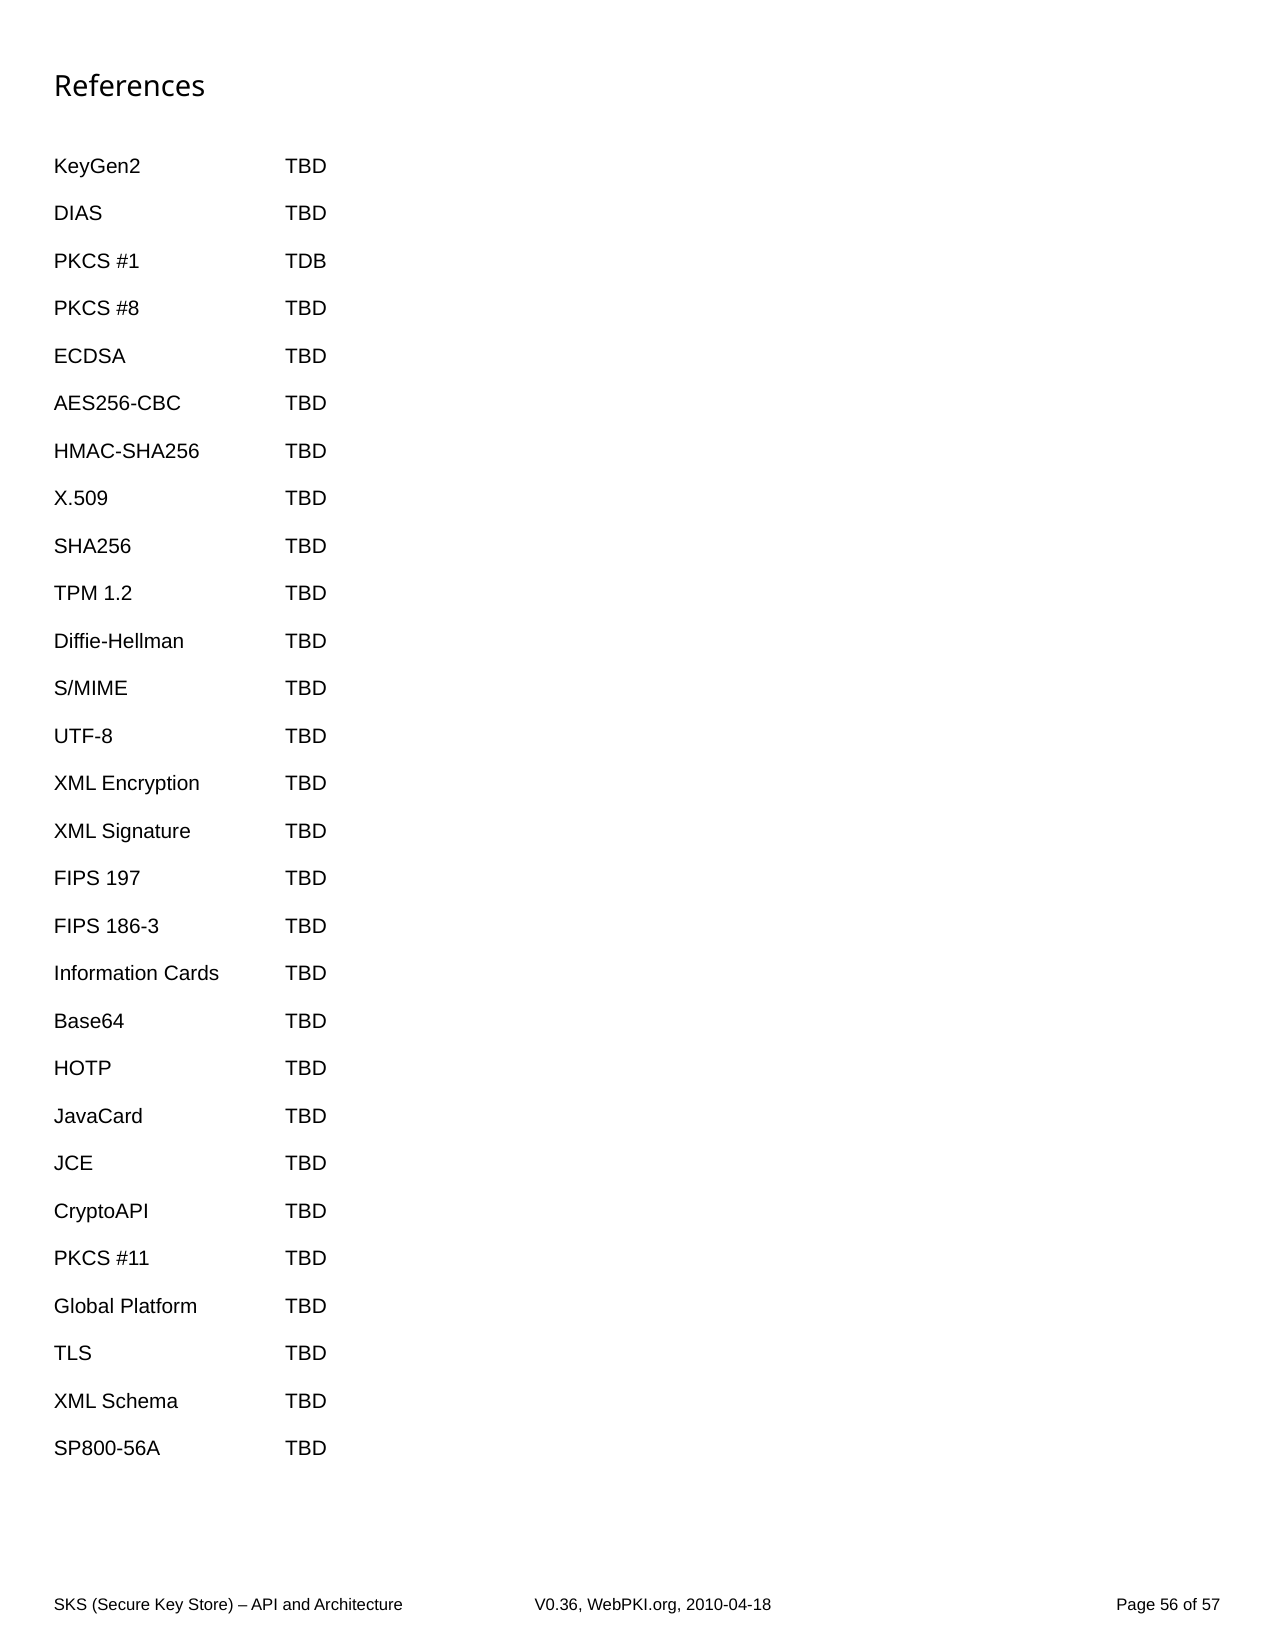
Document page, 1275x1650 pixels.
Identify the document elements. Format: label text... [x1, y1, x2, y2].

table_cell HMAC-SHA256 [54, 439, 285, 486]
table_cell TBD [285, 961, 1221, 1008]
table_cell TBD [285, 914, 1221, 961]
table_cell TBD [285, 581, 1221, 628]
table_cell TBD [285, 534, 1221, 581]
table_cell FIPS 186-3 [54, 914, 285, 961]
table_cell TBD [285, 296, 1221, 343]
table_cell XML Encryption [54, 771, 285, 818]
table_cell AES256-CBC [54, 391, 285, 438]
table_cell PKCS #11 [54, 1246, 285, 1293]
table_cell TBD [285, 1436, 1221, 1483]
table_cell TBD [285, 676, 1221, 723]
table_cell TBD [285, 439, 1221, 486]
table_cell DIAS [54, 201, 285, 248]
table_cell S/MIME [54, 676, 285, 723]
table_cell ECDSA [54, 344, 285, 391]
table_cell XML Signature [54, 819, 285, 866]
table_cell TBD [285, 486, 1221, 533]
table_cell SP800-56A [54, 1436, 285, 1483]
table_cell TBD [285, 724, 1221, 771]
table_cell TBD [285, 344, 1221, 391]
table_cell TBD [285, 629, 1221, 676]
table_cell TPM 1.2 [54, 581, 285, 628]
table_cell SHA256 [54, 534, 285, 581]
table_cell JCE [54, 1151, 285, 1198]
table_cell TBD [285, 201, 1221, 248]
table_header TBD [285, 154, 1221, 201]
table_cell TLS [54, 1341, 285, 1388]
table_cell TBD [285, 866, 1221, 913]
table_cell TBD [285, 1389, 1221, 1436]
table_cell TBD [285, 819, 1221, 866]
table_cell PKCS #8 [54, 296, 285, 343]
table_cell CryptoAPI [54, 1199, 285, 1246]
table_cell Base64 [54, 1009, 285, 1056]
table_cell HOTP [54, 1056, 285, 1103]
table_cell PKCS #1 [54, 249, 285, 296]
table_cell UTF-8 [54, 724, 285, 771]
table_cell TBD [285, 1341, 1221, 1388]
table_cell TBD [285, 391, 1221, 438]
table_cell Diffie-Hellman [54, 629, 285, 676]
table_cell TBD [285, 1199, 1221, 1246]
subtitle References [54, 66, 1221, 105]
table_cell FIPS 197 [54, 866, 285, 913]
table_header KeyGen2 [54, 154, 285, 201]
table_cell TBD [285, 1294, 1221, 1341]
table_cell X.509 [54, 486, 285, 533]
table_cell TBD [285, 771, 1221, 818]
table_cell JavaCard [54, 1104, 285, 1151]
table_cell Information Cards [54, 961, 285, 1008]
table_cell TBD [285, 1009, 1221, 1056]
table_cell Global Platform [54, 1294, 285, 1341]
table_cell TBD [285, 1104, 1221, 1151]
table_cell TBD [285, 1246, 1221, 1293]
table_cell TBD [285, 1151, 1221, 1198]
table_cell TDB [285, 249, 1221, 296]
table_cell TBD [285, 1056, 1221, 1103]
table_cell XML Schema [54, 1389, 285, 1436]
